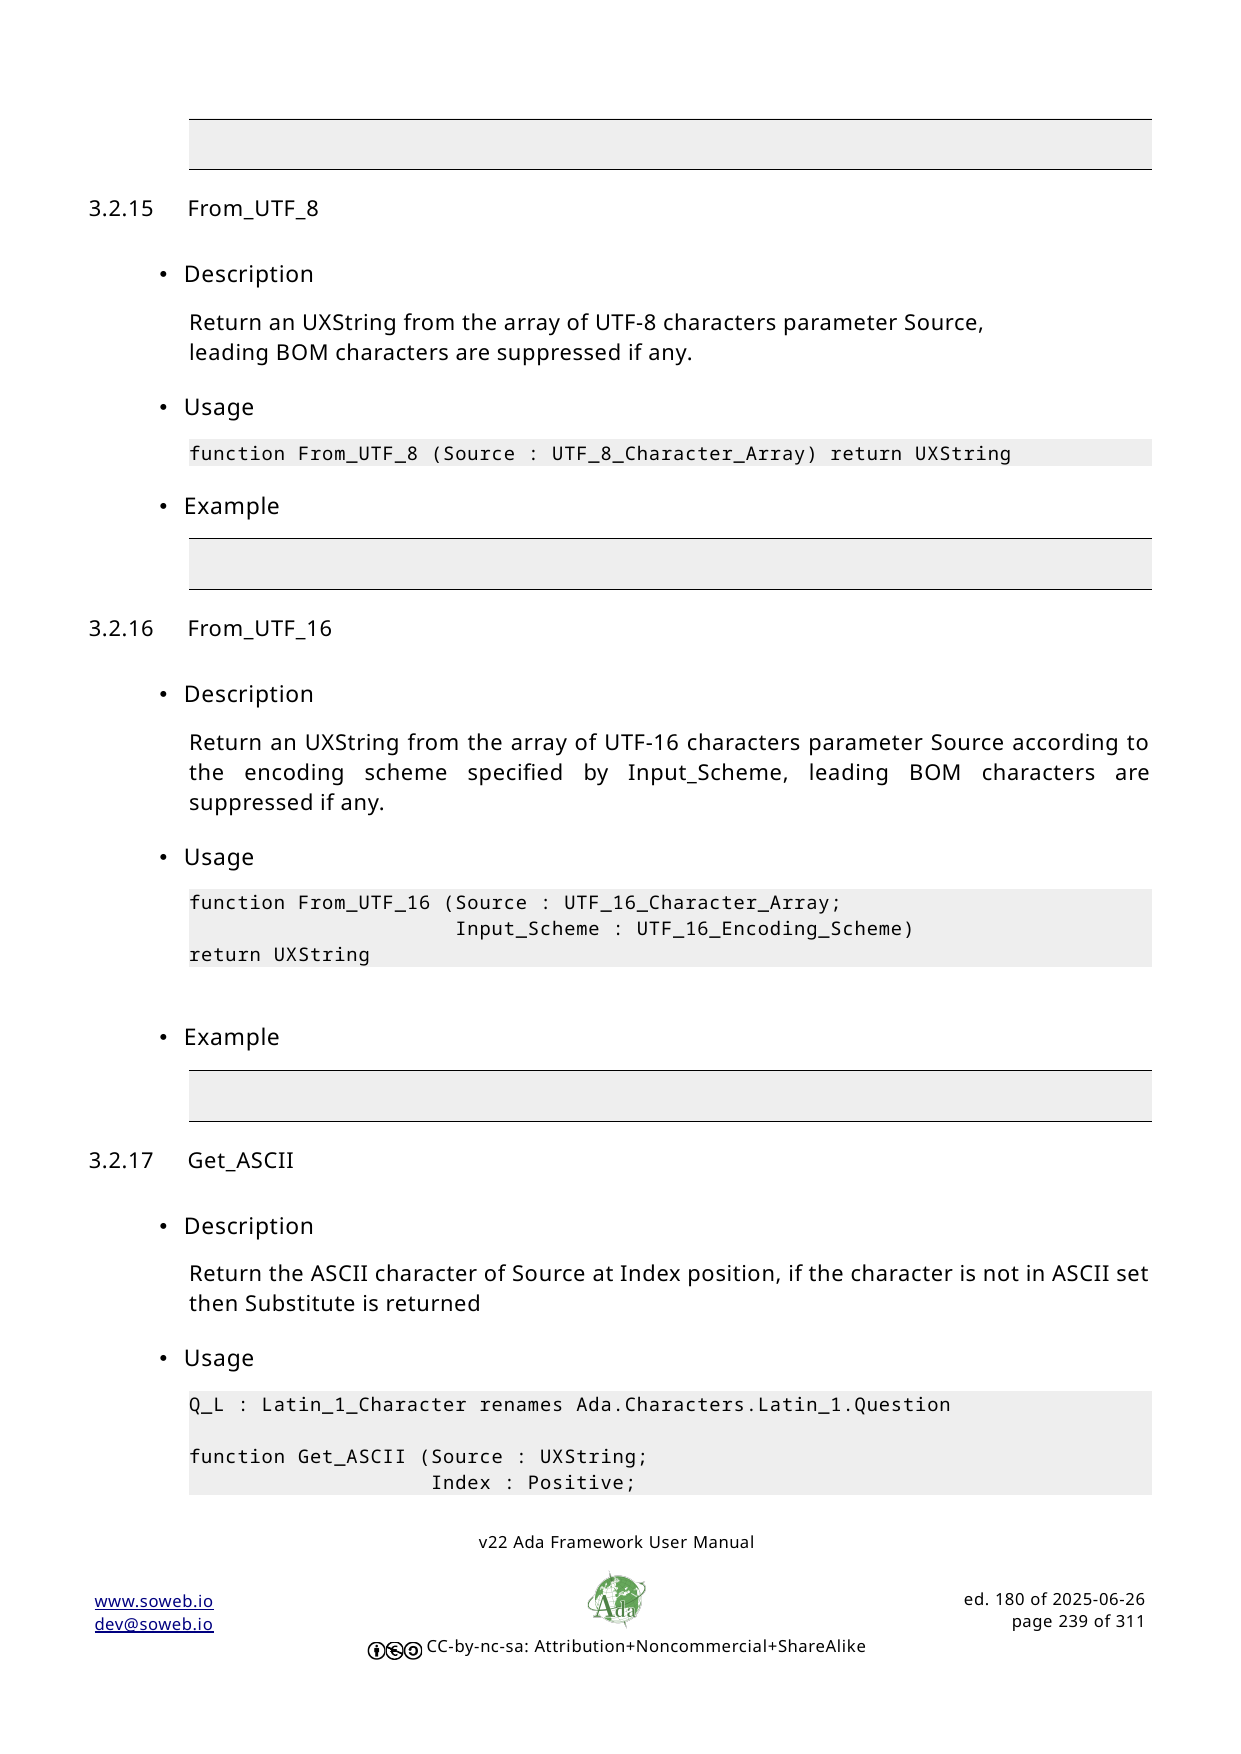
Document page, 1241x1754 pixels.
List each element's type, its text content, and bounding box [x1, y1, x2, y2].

subtitle Description [159, 258, 1152, 289]
subtitle Usage [159, 391, 1152, 422]
text leading BOM characters are suppressed if any. [189, 337, 1152, 367]
subtitle Example [159, 1021, 1152, 1052]
subtitle Description [159, 677, 1152, 709]
text Return the ASCII character of Source at Index position, if the character is not in ASCII set then Substitute is returned [189, 1258, 1152, 1318]
text function From_UTF_16 (Source : UTF_16_Character_Array; [189, 889, 1152, 915]
text function Get_ASCII (Source : UXString; [189, 1443, 1152, 1469]
text Return an UXString from the array of UTF-8 characters parameter Source, [189, 307, 1152, 337]
subtitle Usage [159, 1342, 1152, 1373]
subtitle Get_ASCII [88, 1144, 1152, 1186]
text Index : Positive; [189, 1469, 1152, 1495]
text function From_UTF_8 (Source : UTF_8_Character_Array) return UXString [189, 439, 1152, 466]
subtitle Description [159, 1209, 1152, 1240]
subtitle From_UTF_8 [88, 193, 1152, 234]
picture [587, 1570, 646, 1629]
text Input_Scheme : UTF_16_Encoding_Scheme) [189, 915, 1152, 941]
text Return an UXString from the array of UTF-16 characters parameter Source according to the encoding scheme specified by Input_Scheme, leading BOM characters are suppressed if any. [189, 726, 1152, 816]
text return UXString [189, 941, 1152, 967]
subtitle Usage [159, 840, 1152, 871]
text Q_L : Latin_1_Character renames Ada.Characters.Latin_1.Question [189, 1391, 1152, 1417]
picture [367, 1642, 423, 1660]
subtitle From_UTF_16 [88, 613, 1152, 654]
subtitle Example [159, 489, 1152, 520]
